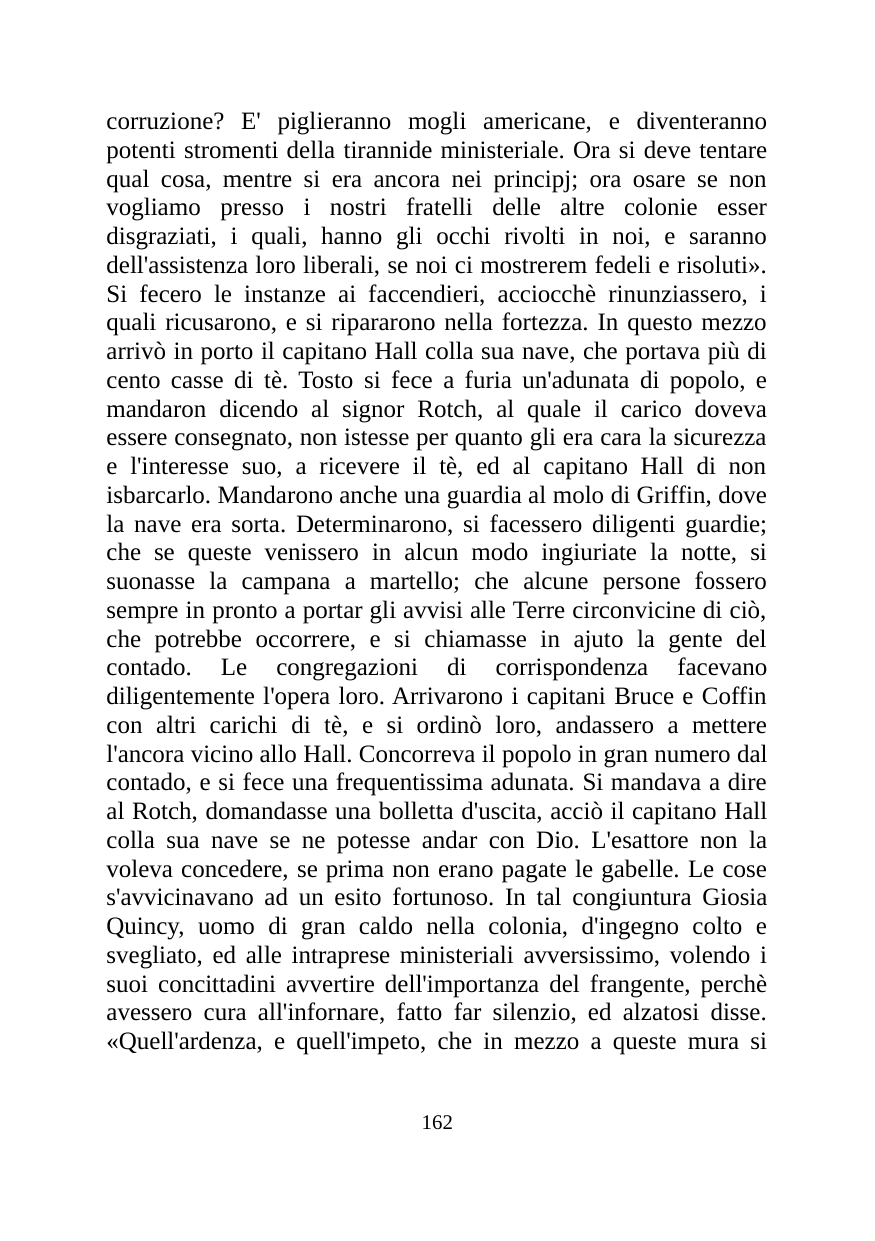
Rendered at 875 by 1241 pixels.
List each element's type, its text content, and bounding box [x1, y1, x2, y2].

text corruzione? E' piglieranno mogli americane, e diventeranno potenti stromenti della tirannide ministeriale. Ora si deve tentare qual cosa, mentre si era ancora nei principj; ora osare se non vogliamo presso i nostri fratelli delle altre colonie esser disgraziati, i quali, hanno gli occhi rivolti in noi, e saranno dell'assistenza loro liberali, se noi ci mostrerem fedeli e risoluti». Si fecero le instanze ai faccendieri, acciocchè rinunziassero, i quali ricusarono, e si ripararono nella fortezza. In questo mezzo arrivò in porto il capitano Hall colla sua nave, che portava più di cento casse di tè. Tosto si fece a furia un'adunata di popolo, e mandaron dicendo al signor Rotch, al quale il carico doveva essere consegnato, non istesse per quanto gli era cara la sicurezza e l'interesse suo, a ricevere il tè, ed al capitano Hall di non isbarcarlo. Mandarono anche una guardia al molo di Griffin, dove la nave era sorta. Determinarono, si facessero diligenti guardie; che se queste venissero in alcun modo ingiuriate la notte, si suonasse la campana a martello; che alcune persone fossero sempre in pronto a portar gli avvisi alle Terre circonvicine di ciò, che potrebbe occorrere, e si chiamasse in ajuto la gente del contado. Le congregazioni di corrispondenza facevano diligentemente l'opera loro. Arrivarono i capitani Bruce e Coffin con altri carichi di tè, e si ordinò loro, andassero a mettere l'ancora vicino allo Hall. Concorreva il popolo in gran numero dal contado, e si fece una frequentissima adunata. Si mandava a dire al Rotch, domandasse una bolletta d'uscita, acciò il capitano Hall colla sua nave se ne potesse andar con Dio. L'esattore non la voleva concedere, se prima non erano pagate le gabelle. Le cose s'avvicinavano ad un esito fortunoso. In tal congiuntura Giosia Quincy, uomo di gran caldo nella colonia, d'ingegno colto e svegliato, ed alle intraprese ministeriali avversissimo, volendo i suoi concittadini avvertire dell'importanza del frangente, perchè avessero cura all'infornare, fatto far silenzio, ed alzatosi disse. «Quell'ardenza, e quell'impeto, che in mezzo a queste mura si [106, 106, 768, 1055]
